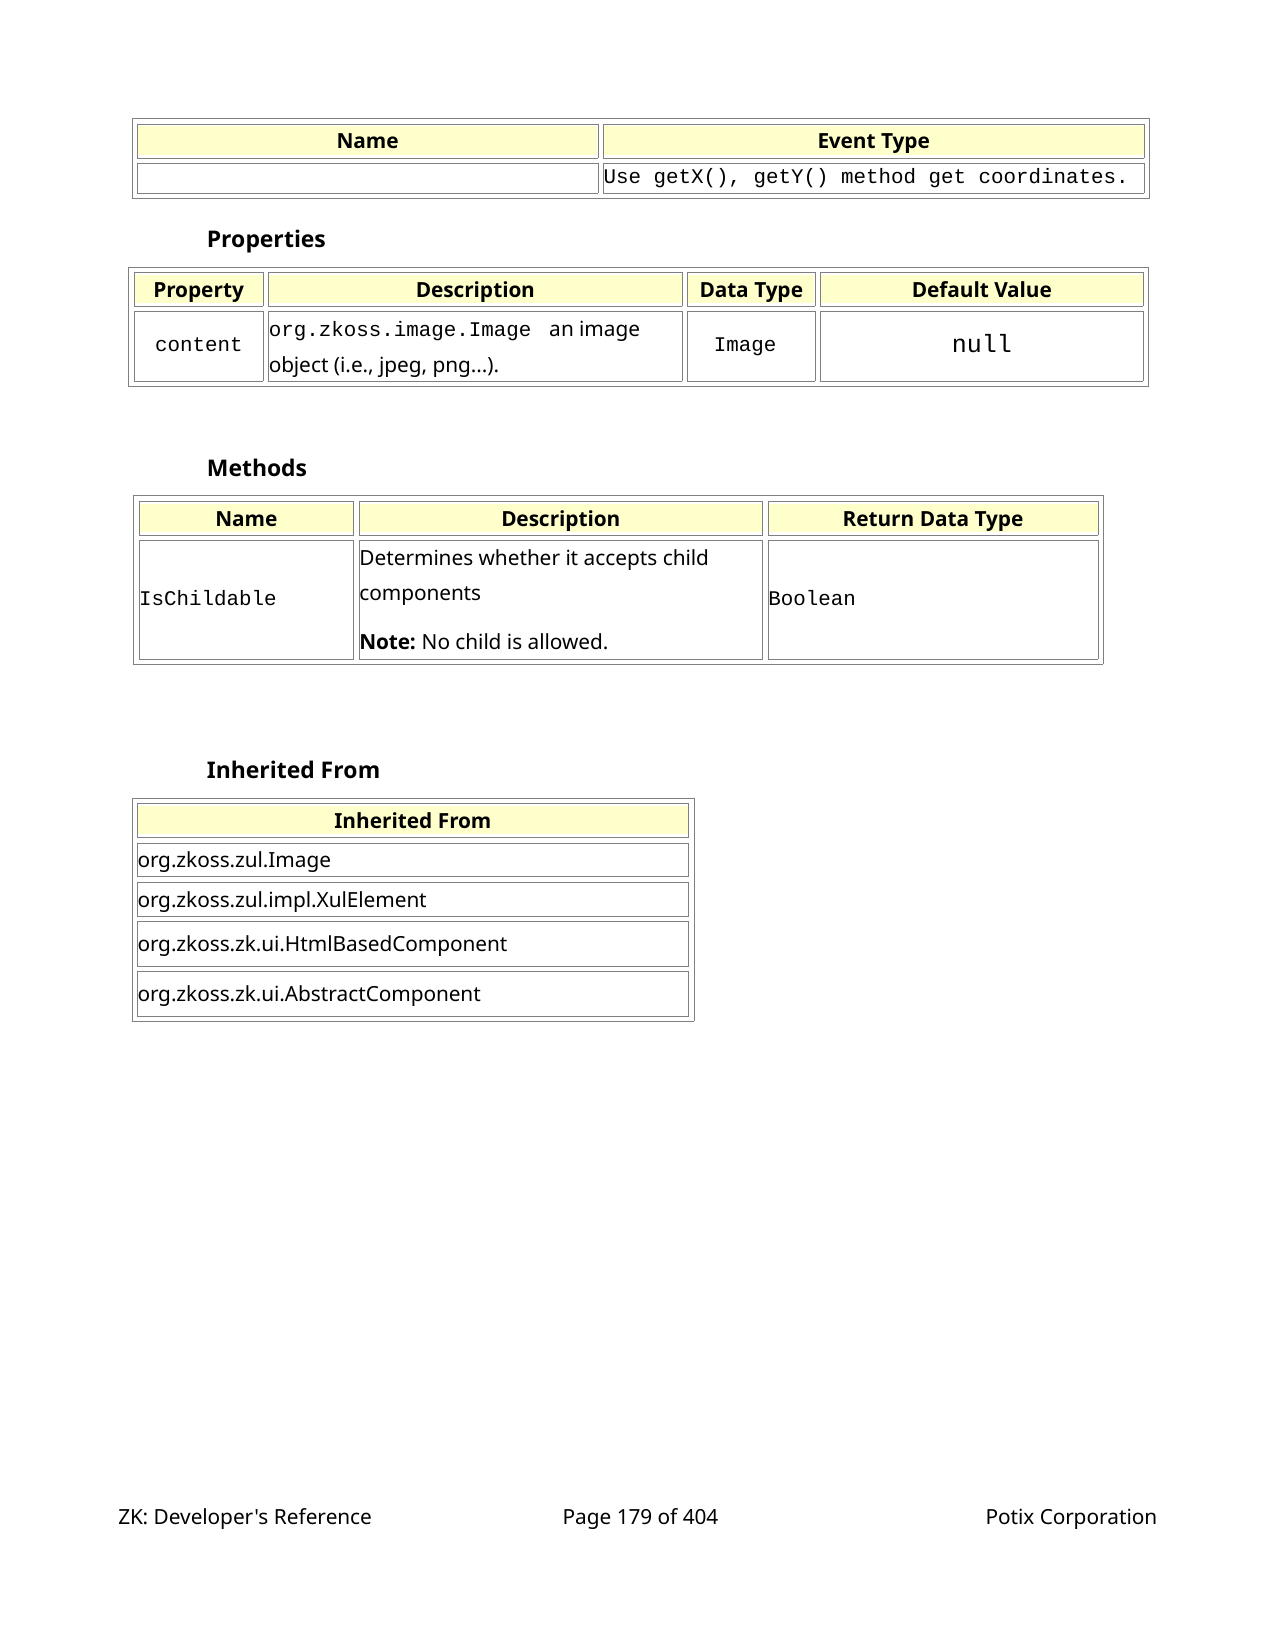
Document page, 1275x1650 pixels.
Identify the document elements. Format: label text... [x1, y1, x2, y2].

table_cell [134, 158, 600, 192]
table_cell IsChildable [136, 535, 356, 658]
subtitle Inherited From [207, 754, 1157, 785]
table_cell null [818, 306, 1146, 381]
table_cell org.zkoss.zk.ui.HtmlBasedComponent [134, 916, 691, 966]
table_header Return Data Type [765, 496, 1101, 535]
table_header Inherited From [134, 799, 691, 837]
table_cell org.zkoss.zk.ui.AbstractComponent [134, 966, 691, 1016]
table_header Description [356, 496, 765, 535]
table_header Description [266, 268, 685, 306]
table_cell Use getX(), getY() method get coordinates. [600, 158, 1147, 192]
subtitle Properties [207, 223, 1157, 254]
table_header Data Type [685, 268, 817, 306]
table_cell Determines whether it accepts child components Note: No child is allowed. [356, 535, 765, 658]
table_header Event Type [600, 119, 1147, 158]
table_cell content [131, 306, 266, 381]
table_header Property [131, 268, 266, 306]
table_cell Boolean [765, 535, 1101, 658]
subtitle Methods [207, 452, 1157, 483]
table_cell org.zkoss.image.Image an image object (i.e., jpeg, png...). [266, 306, 685, 381]
table_cell Image [685, 306, 817, 381]
table_header Name [136, 496, 356, 535]
table_header Name [134, 119, 600, 158]
table_cell org.zkoss.zul.impl.XulElement [134, 876, 691, 916]
table_header Default Value [818, 268, 1146, 306]
table_cell org.zkoss.zul.Image [134, 837, 691, 876]
